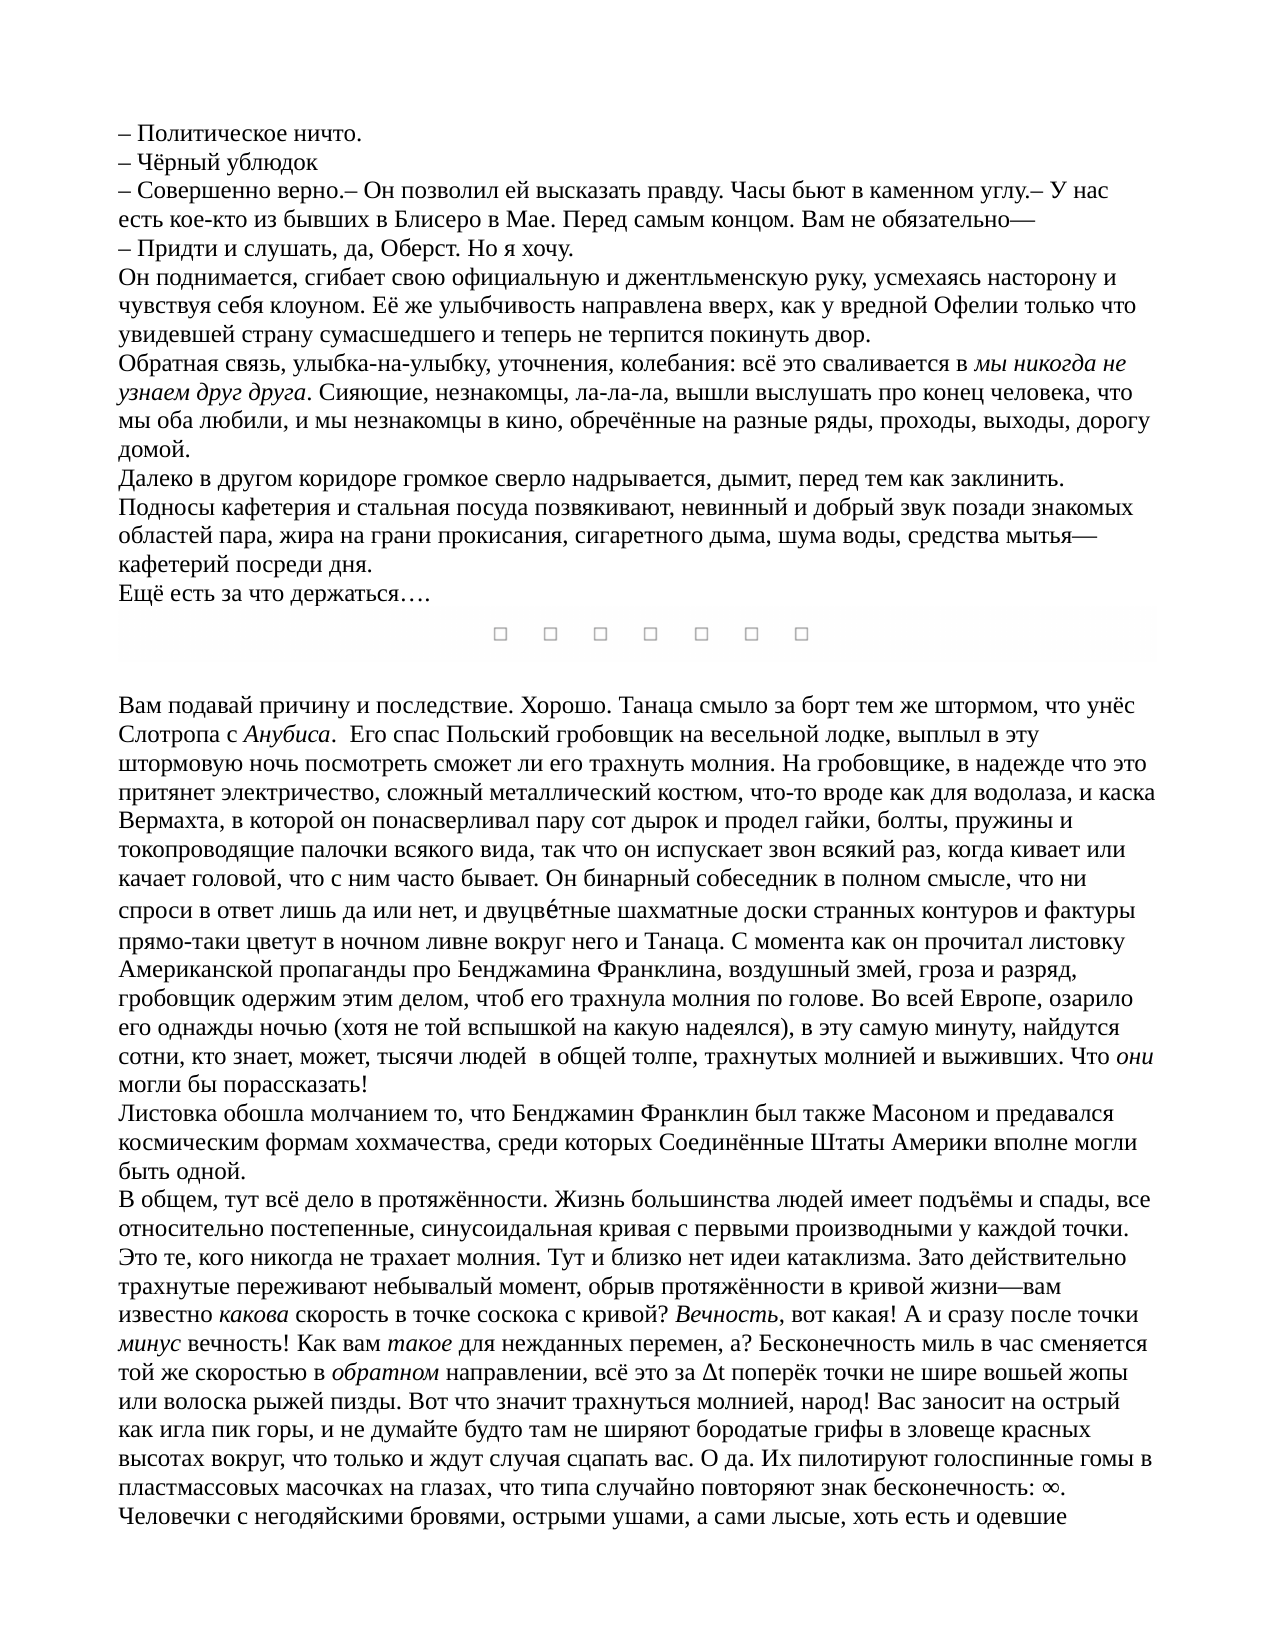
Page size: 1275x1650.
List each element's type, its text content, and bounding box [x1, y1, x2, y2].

text Он поднимается, сгибает свою официальную и джентльменскую руку, усмехаясь насторону и чувствуя себя клоуном. Её же улыбчивость направлена вверх, как у вредной Офелии только что увидевшей страну сумасшедшего и теперь не терпится покинуть двор. [118, 262, 1157, 348]
text Далеко в другом коридоре громкое сверло надрывается, дымит, перед тем как заклинить. Подносы кафетерия и стальная посуда позвякивают, невинный и добрый звук позади знакомых областей пара, жира на грани прокисания, сигаретного дыма, шума воды, средства мытья—кафетерий посреди дня. [118, 463, 1157, 578]
text – Политическое ничто. [118, 118, 1157, 147]
picture [118, 606, 1157, 662]
text Листовка обошла молчанием то, что Бенджамин Франклин был также Масоном и предавался космическим формам хохмачества, среди которых Соединённые Штаты Америки вполне могли быть одной. [118, 1098, 1157, 1184]
text Вам подавай причину и последствие. Хорошо. Танаца смыло за борт тем же штормом, что унёс Слотропа с Анубиса. Его спас Польский гробовщик на весельной лодке, выплыл в эту штормовую ночь посмотреть сможет ли его трахнуть молния. На гробовщике, в надежде что это притянет электричество, сложный металлический костюм, что-то вроде как для водолаза, и каска Вермахта, в которой он понасверливал пару сот дырок и продел гайки, болты, пружины и токопроводящие палочки всякого вида, так что он испускает звон всякий раз, когда кивает или качает головой, что с ним часто бывает. Он бинарный собеседник в полном смысле, что ни спроси в ответ лишь да или нет, и двуцве́тные шахматные доски странных контуров и фактуры прямо-таки цветут в ночном ливне вокруг него и Танаца. С момента как он прочитал листовку Американской пропаганды про Бенджамина Франклина, воздушный змей, гроза и разряд, гробовщик одержим этим делом, чтоб его трахнула молния по голове. Во всей Европе, озарило его однажды ночью (хотя не той вспышкой на какую надеялся), в эту самую минуту, найдутся сотни, кто знает, может, тысячи людей в общей толпе, трахнутых молнией и выживших. Что они могли бы порассказать! [118, 691, 1157, 1098]
text В общем, тут всё дело в протяжённости. Жизнь большинства людей имеет подъёмы и спады, все относительно постепенные, синусоидальная кривая с первыми производными у каждой точки. Это те, кого никогда не трахает молния. Тут и близко нет идеи катаклизма. Зато действительно трахнутые переживают небывалый момент, обрыв протяжённости в кривой жизни—вам известно какова скорость в точке соскока с кривой? Вечность, вот какая! А и сразу после точки минус вечность! Как вам такое для нежданных перемен, а? Бесконечность миль в час сменяется той же скоростью в обратном направлении, всё это за Δt поперёк точки не шире вошьей жопы или волоска рыжей пизды. Вот что значит трахнуться молнией, народ! Вас заносит на острый как игла пик горы, и не думайте будто там не ширяют бородатые грифы в зловеще красных высотах вокруг, что только и ждут случая сцапать вас. О да. Их пилотируют голоспинные гомы в пластмассовых масочках на глазах, что типа случайно повторяют знак бесконечность: ∞. Человечки с негодяйскими бровями, острыми ушами, а сами лысые, хоть есть и одевшие [118, 1184, 1157, 1529]
text – Придти и слушать, да, Оберст. Но я хочу. [118, 233, 1157, 262]
text Обратная связь, улыбка-на-улыбку, уточнения, колебания: всё это сваливается в мы никогда не узнаем друг друга. Сияющие, незнакомцы, ла-ла-ла, вышли выслушать про конец человека, что мы оба любили, и мы незнакомцы в кино, обречённые на разные ряды, проходы, выходы, дорогу домой. [118, 348, 1157, 463]
text – Чёрный ублюдок [118, 147, 1157, 176]
text – Совершенно верно.– Он позволил ей высказать правду. Часы бьют в каменном углу.– У нас есть кое-кто из бывших в Блисеро в Мае. Перед самым концом. Вам не обязательно— [118, 176, 1157, 233]
text Ещё есть за что держаться…. [118, 578, 1157, 606]
